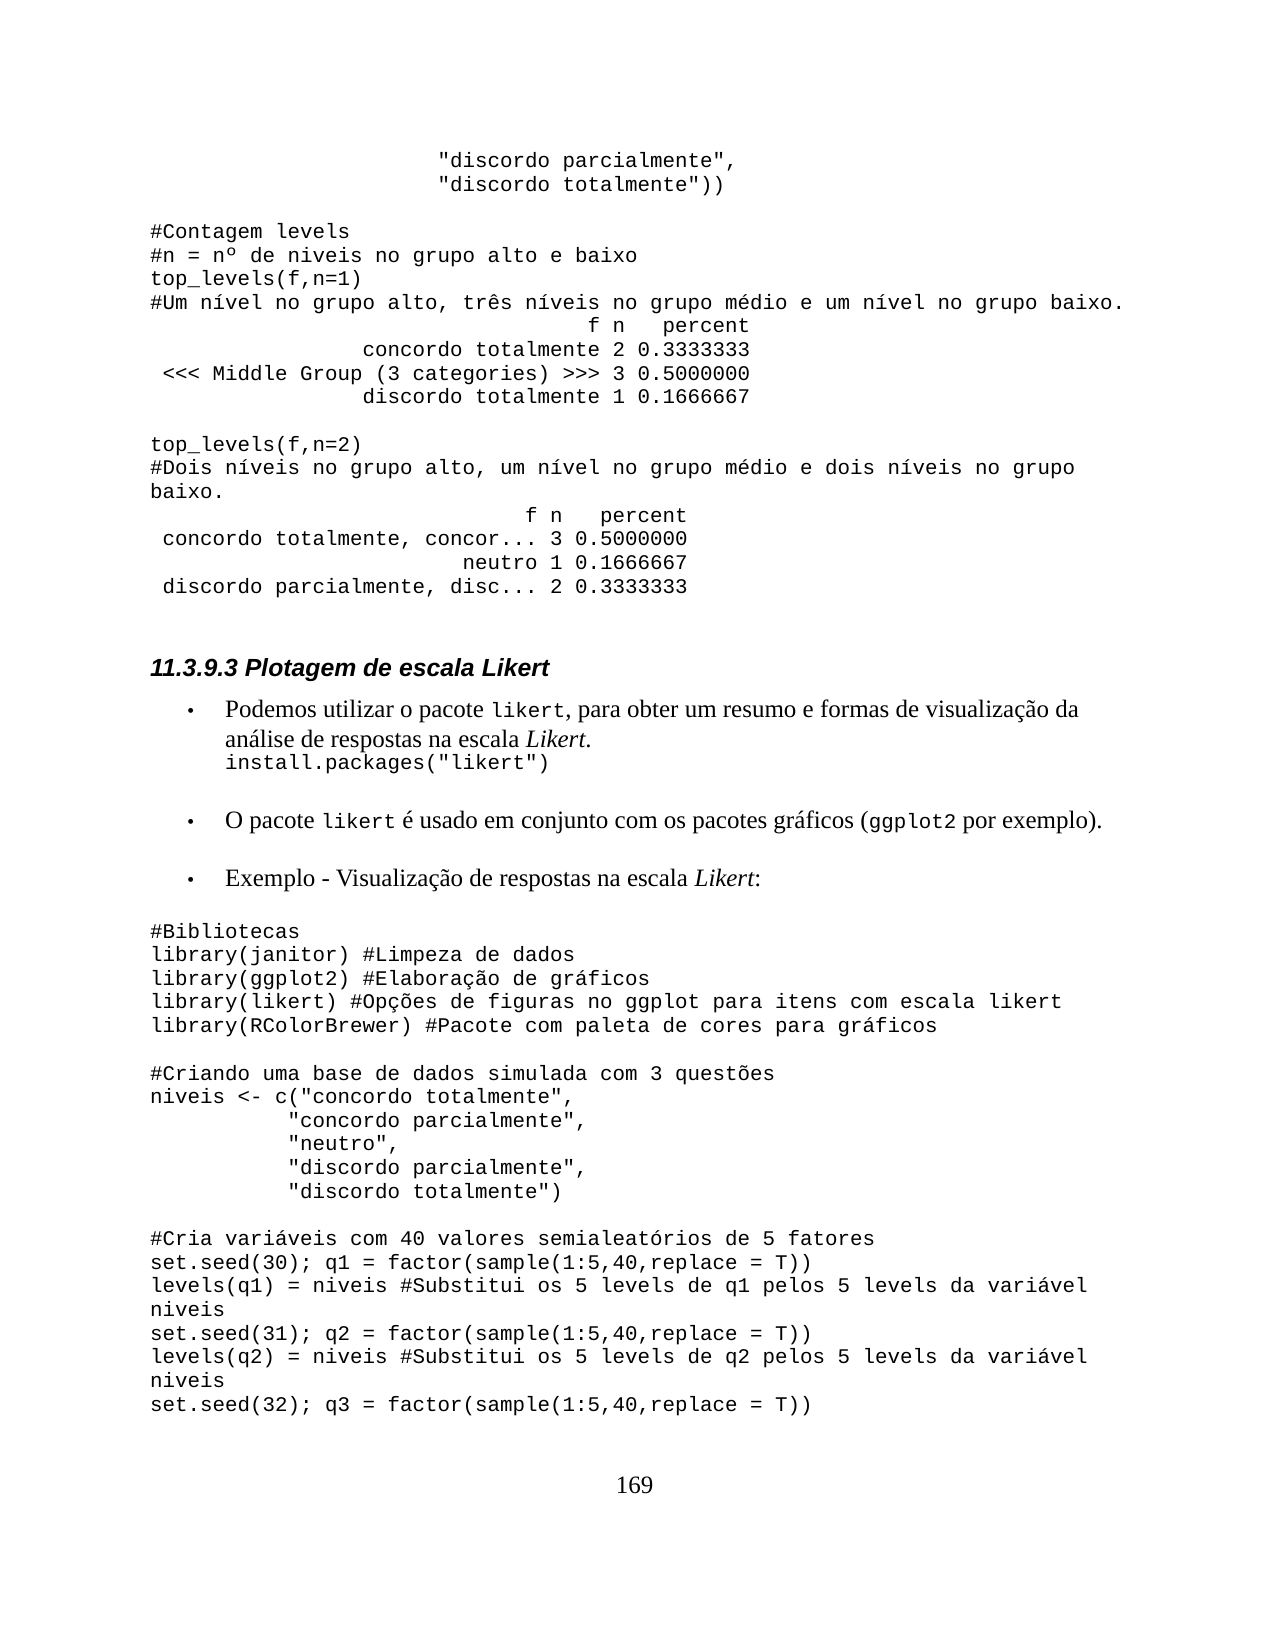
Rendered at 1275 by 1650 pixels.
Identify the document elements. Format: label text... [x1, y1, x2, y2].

text library(ggplot2) #Elaboração de gráficos [150, 968, 1125, 992]
subtitle 11.3.9.3 Plotagem de escala Likert [150, 653, 1125, 682]
text library(janitor) #Limpeza de dados [150, 944, 1125, 968]
text f n percent [150, 316, 1125, 339]
text #Bibliotecas [150, 921, 1125, 944]
text library(RColorBrewer) #Pacote com paleta de cores para gráficos [150, 1015, 1125, 1039]
text concordo totalmente 2 0.3333333 [150, 339, 1125, 363]
text top_levels(f,n=1) [150, 268, 1125, 292]
list Exemplo - Visualização de respostas na escala Likert: [187, 863, 1125, 921]
text niveis <- c("concordo totalmente", [150, 1086, 1125, 1110]
text levels(q2) = niveis #Substitui os 5 levels de q2 pelos 5 levels da variável niveis [150, 1346, 1125, 1393]
text set.seed(30); q1 = factor(sample(1:5,40,replace = T)) [150, 1252, 1125, 1275]
text "discordo totalmente") [150, 1181, 1125, 1204]
text f n percent [150, 505, 1125, 528]
text concordo totalmente, concor... 3 0.5000000 [150, 528, 1125, 552]
text discordo totalmente 1 0.1666667 [150, 386, 1125, 410]
text #Dois níveis no grupo alto, um nível no grupo médio e dois níveis no grupo baixo. [150, 457, 1125, 505]
text "neutro", [150, 1133, 1125, 1157]
text #Criando uma base de dados simulada com 3 questões [150, 1062, 1125, 1086]
text neutro 1 0.1666667 [150, 552, 1125, 576]
text set.seed(31); q2 = factor(sample(1:5,40,replace = T)) [150, 1323, 1125, 1346]
text #n = nº de niveis no grupo alto e baixo [150, 244, 1125, 268]
text "discordo parcialmente", [150, 150, 1125, 174]
text <<< Middle Group (3 categories) >>> 3 0.5000000 [150, 363, 1125, 386]
list Podemos utilizar o pacote likert, para obter um resumo e formas de visualização da análise de respostas na escala Likert. install.packages("likert") [187, 694, 1125, 805]
text library(likert) #Opções de figuras no ggplot para itens com escala likert [150, 992, 1125, 1015]
text "discordo totalmente")) [150, 174, 1125, 197]
list O pacote likert é usado em conjunto com os pacotes gráficos (ggplot2 por exemplo). [187, 805, 1125, 863]
text "concordo parcialmente", [150, 1110, 1125, 1133]
text "discordo parcialmente", [150, 1157, 1125, 1181]
text #Cria variáveis com 40 valores semialeatórios de 5 fatores [150, 1228, 1125, 1252]
text set.seed(32); q3 = factor(sample(1:5,40,replace = T)) [150, 1393, 1125, 1417]
text levels(q1) = niveis #Substitui os 5 levels de q1 pelos 5 levels da variável niveis [150, 1275, 1125, 1323]
text #Contagem levels [150, 221, 1125, 244]
text top_levels(f,n=2) [150, 434, 1125, 457]
text discordo parcialmente, disc... 2 0.3333333 [150, 576, 1125, 599]
text #Um nível no grupo alto, três níveis no grupo médio e um nível no grupo baixo. [150, 292, 1125, 316]
